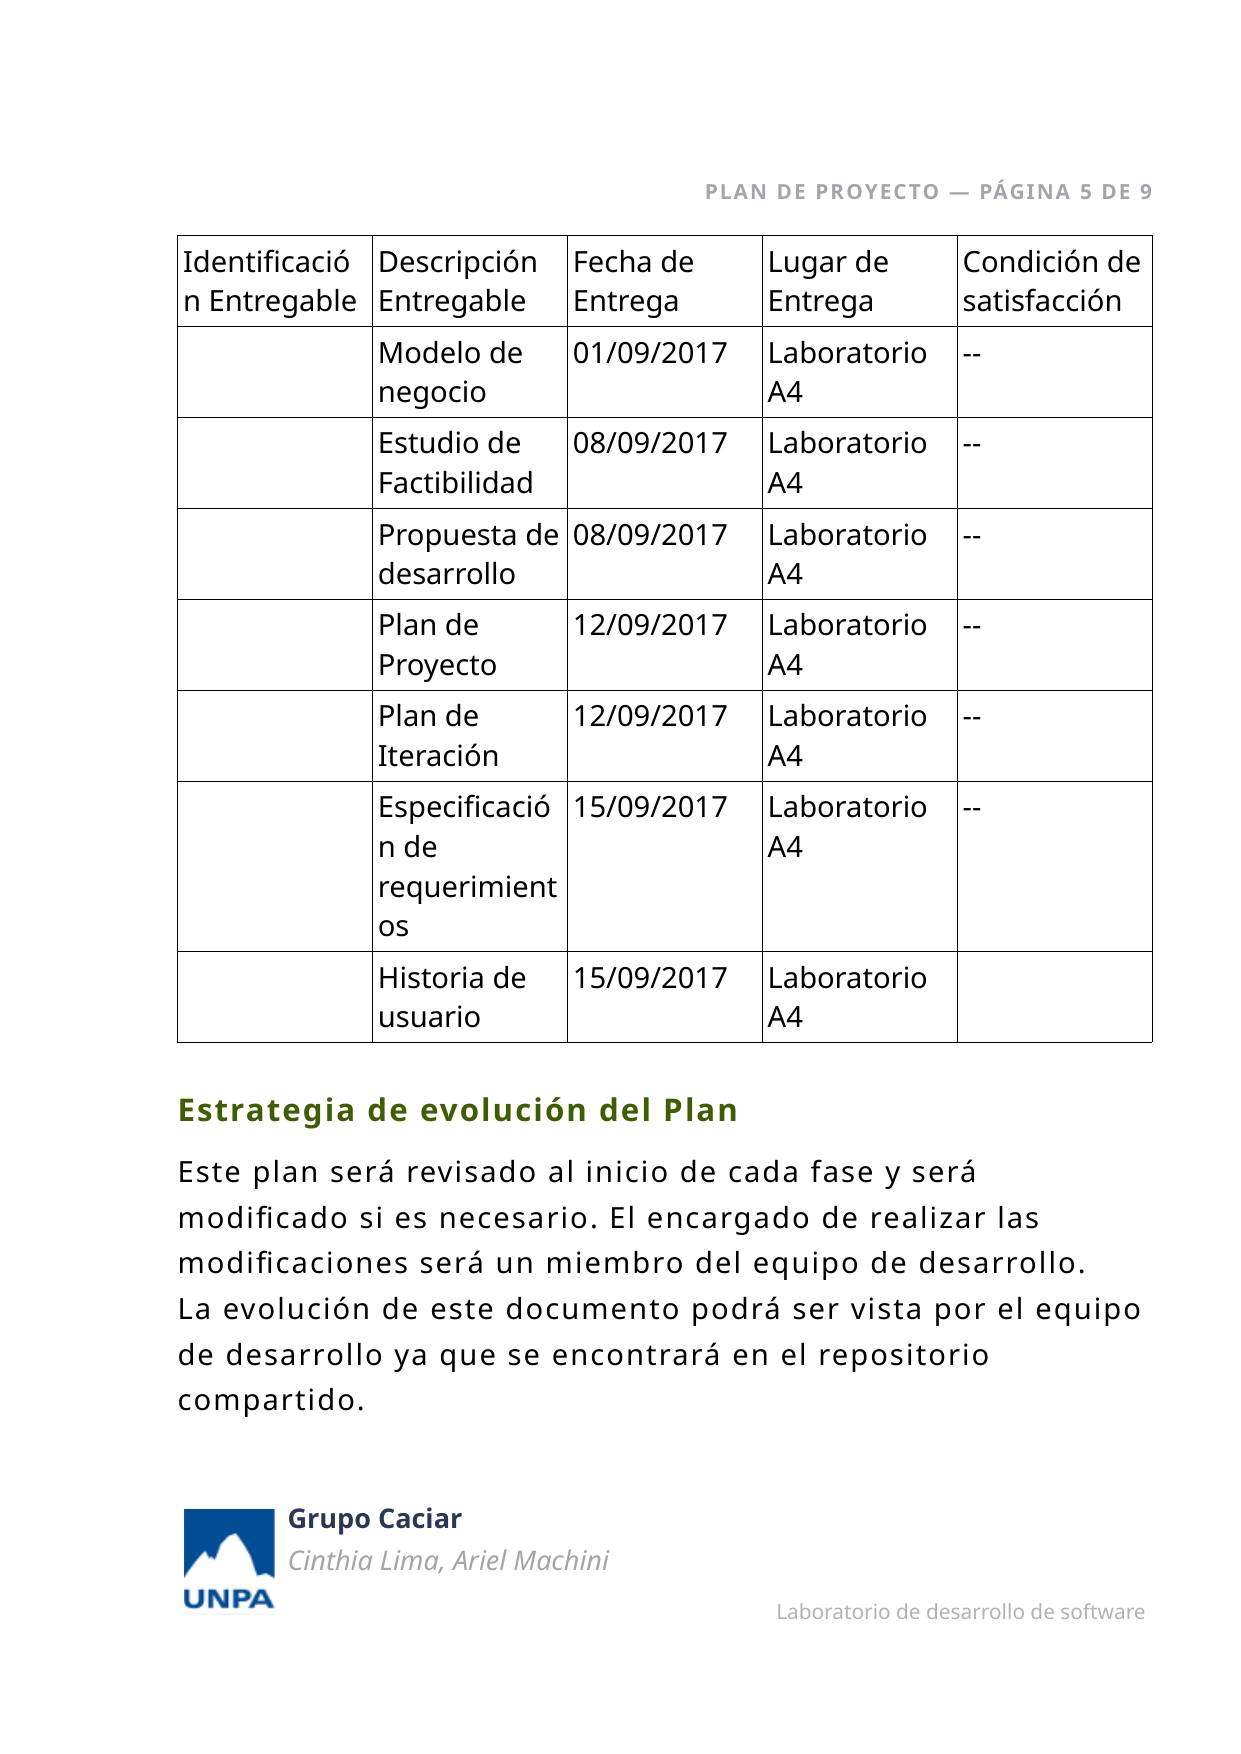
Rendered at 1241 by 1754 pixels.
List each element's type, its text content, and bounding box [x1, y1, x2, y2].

table_cell Laboratorio A4 [763, 782, 957, 951]
table_cell [178, 327, 372, 417]
table_cell -- [958, 418, 1152, 508]
table_cell 01/09/2017 [568, 327, 762, 417]
table_cell -- [958, 600, 1152, 690]
table_cell Plan de Proyecto [373, 600, 567, 690]
table_cell 12/09/2017 [568, 600, 762, 690]
table_header Condición de satisfacción [958, 236, 1152, 326]
table_header Fecha de Entrega [568, 236, 762, 326]
table_cell Laboratorio A4 [763, 327, 957, 417]
table_cell [958, 952, 1152, 1042]
table_cell 08/09/2017 [568, 509, 762, 599]
table_cell 08/09/2017 [568, 418, 762, 508]
table_cell -- [958, 782, 1152, 951]
text Estrategia de evolución del Plan [177, 1088, 1152, 1130]
table_cell Modelo de negocio [373, 327, 567, 417]
table_cell [178, 600, 372, 690]
table_cell Especificación de requerimientos [373, 782, 567, 951]
table_cell -- [958, 691, 1152, 781]
table_cell [178, 952, 372, 1042]
table_cell [178, 509, 372, 599]
table_cell Laboratorio A4 [763, 509, 957, 599]
table_header Descripción Entregable [373, 236, 567, 326]
table_cell -- [958, 509, 1152, 599]
table_cell 12/09/2017 [568, 691, 762, 781]
picture [184, 1509, 275, 1615]
table_cell Laboratorio A4 [763, 691, 957, 781]
table_cell [178, 782, 372, 951]
table_cell [178, 691, 372, 781]
table_cell 15/09/2017 [568, 782, 762, 951]
table_cell Propuesta de desarrollo [373, 509, 567, 599]
table_cell Laboratorio A4 [763, 600, 957, 690]
table_cell Laboratorio A4 [763, 418, 957, 508]
table_cell -- [958, 327, 1152, 417]
table_cell Laboratorio A4 [763, 952, 957, 1042]
table_cell [178, 418, 372, 508]
text Este plan será revisado al inicio de cada fase y será modificado si es necesario. El encargado de realizar las modificaciones será un miembro del equipo de desarrollo. [177, 1152, 1152, 1282]
table_cell Estudio de Factibilidad [373, 418, 567, 508]
table_cell Plan de Iteración [373, 691, 567, 781]
table_header Identificación Entregable [178, 236, 372, 326]
table_cell Historia de usuario [373, 952, 567, 1042]
text La evolución de este documento podrá ser vista por el equipo de desarrollo ya que se encontrará en el repositorio compartido. [177, 1288, 1152, 1419]
table_cell 15/09/2017 [568, 952, 762, 1042]
table_header Lugar de Entrega [763, 236, 957, 326]
